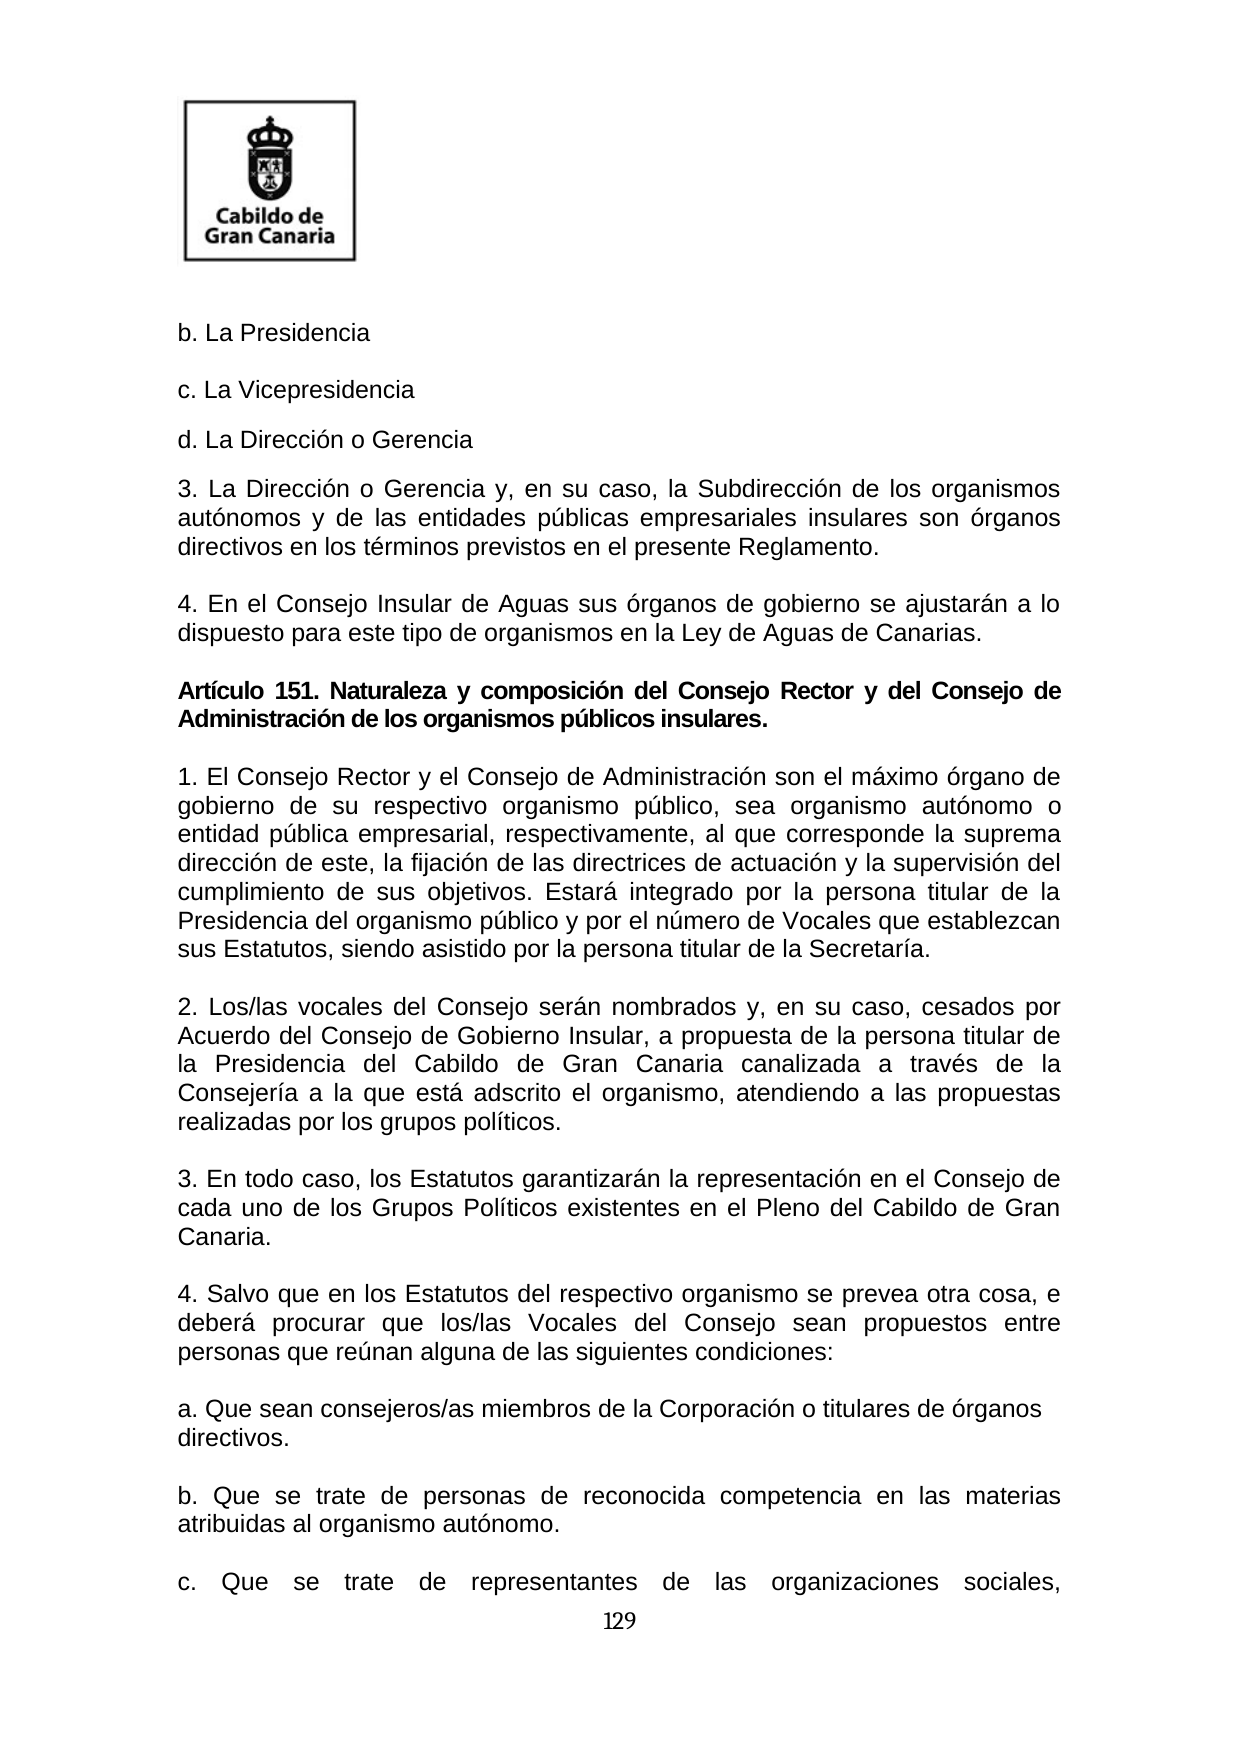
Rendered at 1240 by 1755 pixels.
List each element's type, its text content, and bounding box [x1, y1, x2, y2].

text a. Que sean consejeros/as miembros de la Corporación o titulares de órganos directivos. [177, 1394, 1062, 1452]
text c. La Vicepresidencia [177, 375, 1062, 404]
text d. La Dirección o Gerencia [177, 425, 1062, 453]
text c. Que se trate de representantes de las organizaciones sociales, [177, 1567, 1062, 1596]
text Artículo 151. Naturaleza y composición del Consejo Rector y del Consejo de Administración de los organismos públicos insulares. [177, 676, 1062, 733]
text 4. En el Consejo Insular de Aguas sus órganos de gobierno se ajustarán a lo dispuesto para este tipo de organismos en la Ley de Aguas de Canarias. [177, 589, 1062, 647]
text 3. En todo caso, los Estatutos garantizarán la representación en el Consejo de cada uno de los Grupos Políticos existentes en el Pleno del Cabildo de Gran Canaria. [177, 1164, 1062, 1251]
text 4. Salvo que en los Estatutos del respectivo organismo se prevea otra cosa, e deberá procurar que los/las Vocales del Consejo sean propuestos entre personas que reúnan alguna de las siguientes condiciones: [177, 1279, 1062, 1366]
text 1. El Consejo Rector y el Consejo de Administración son el máximo órgano de gobierno de su respectivo organismo público, sea organismo autónomo o entidad pública empresarial, respectivamente, al que corresponde la suprema dirección de este, la fijación de las directrices de actuación y la supervisión del cumplimiento de sus objetivos. Estará integrado por la persona titular de la Presidencia del organismo público y por el número de Vocales que establezcan sus Estatutos, siendo asistido por la persona titular de la Secretaría. [177, 762, 1062, 963]
text b. Que se trate de personas de reconocida competencia en las materias atribuidas al organismo autónomo. [177, 1481, 1062, 1538]
text b. La Presidencia [177, 318, 1062, 346]
text 2. Los/las vocales del Consejo serán nombrados y, en su caso, cesados por Acuerdo del Consejo de Gobierno Insular, a propuesta de la persona titular de la Presidencia del Cabildo de Gran Canaria canalizada a través de la Consejería a la que está adscrito el organismo, atendiendo a las propuestas realizadas por los grupos políticos. [177, 992, 1062, 1136]
text 3. La Dirección o Gerencia y, en su caso, la Subdirección de los organismos autónomos y de las entidades públicas empresariales insulares son órganos directivos en los términos previstos en el presente Reglamento. [177, 474, 1062, 561]
